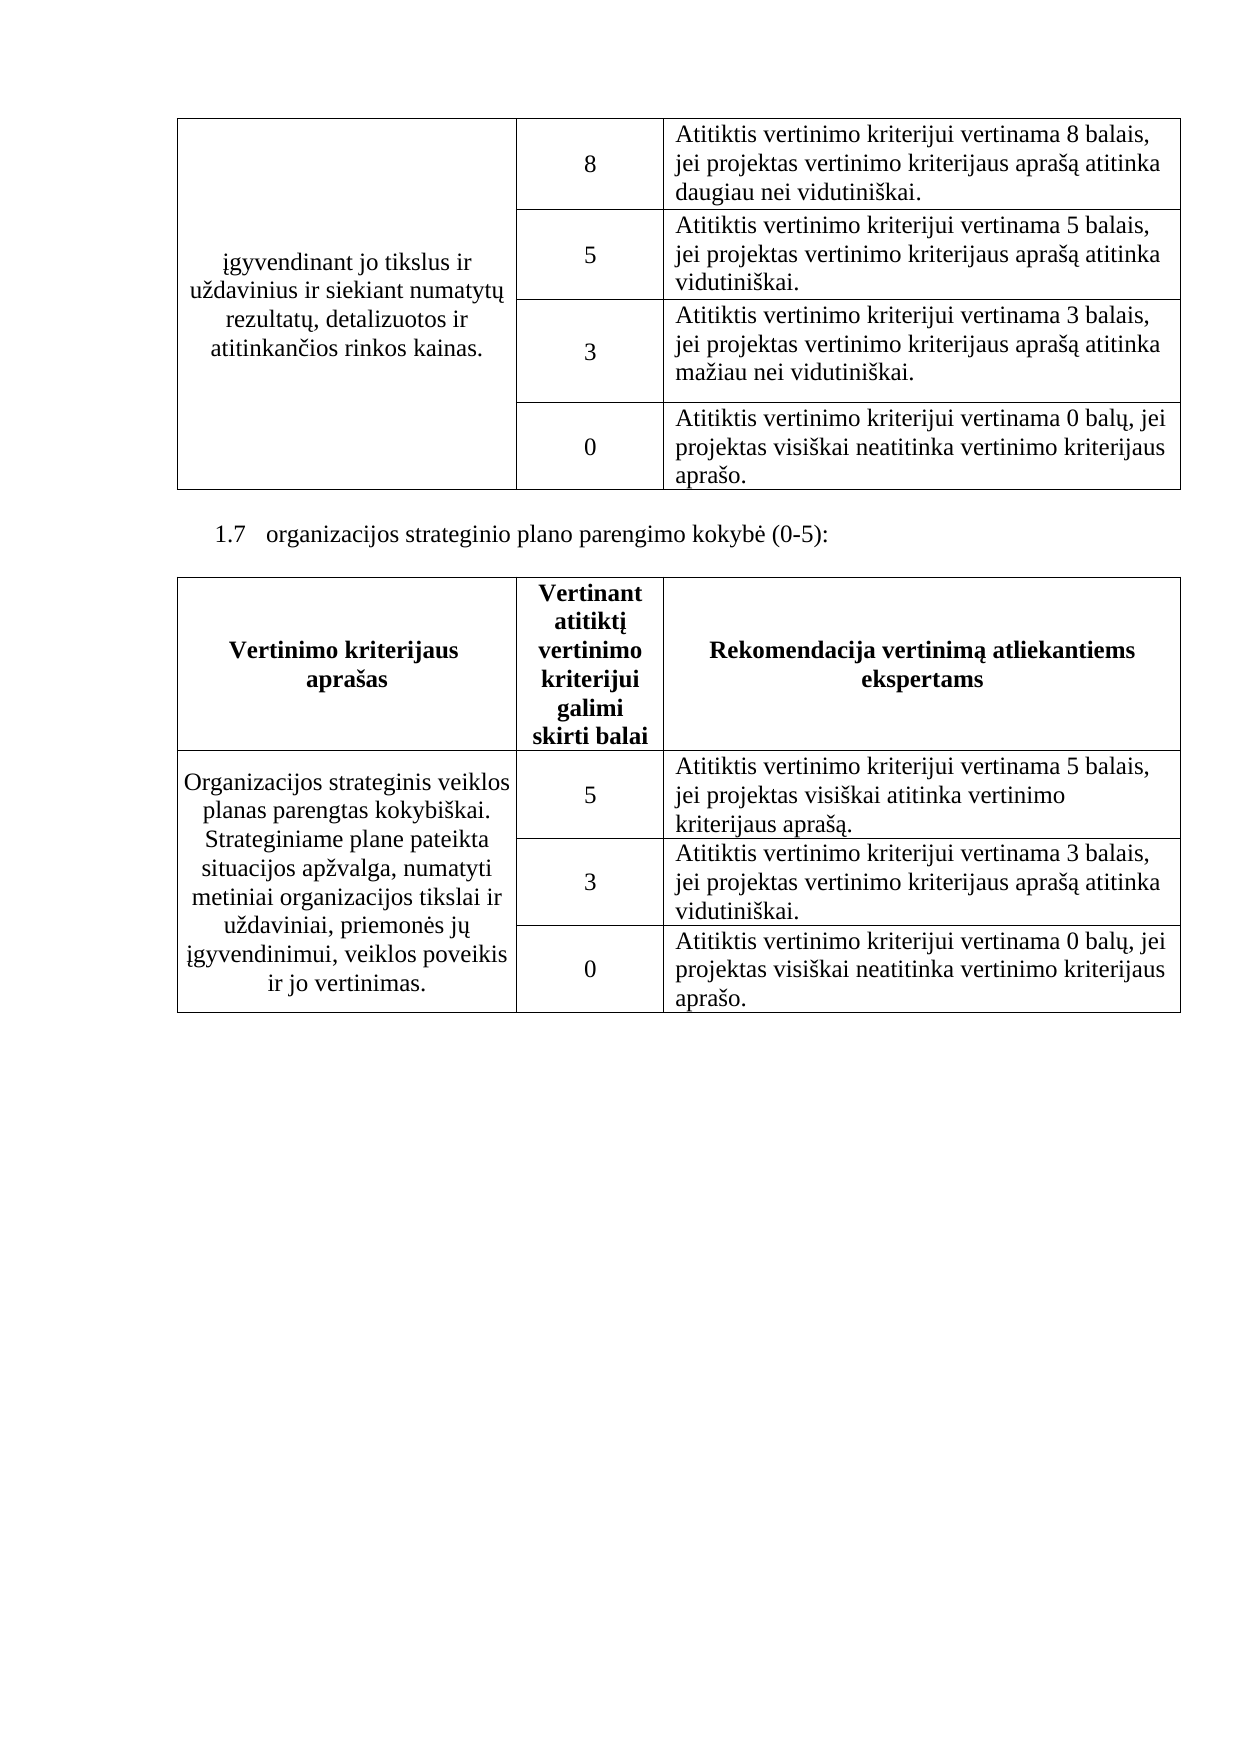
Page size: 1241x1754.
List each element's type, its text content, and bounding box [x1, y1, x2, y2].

table_cell 3 [517, 839, 663, 925]
table_header Vertinant atitiktį vertinimo kriterijui galimi skirti balai [517, 578, 663, 750]
table_cell 3 [517, 300, 663, 402]
table_cell Atitiktis vertinimo kriterijui vertinama 5 balais, jei projektas vertinimo kriterijaus aprašą atitinka vidutiniškai. [664, 210, 1180, 299]
table_cell įgyvendinant jo tikslus ir uždavinius ir siekiant numatytų rezultatų, detalizuotos ir atitinkančios rinkos kainas. [178, 119, 516, 489]
table_cell Atitiktis vertinimo kriterijui vertinama 3 balais, jei projektas vertinimo kriterijaus aprašą atitinka mažiau nei vidutiniškai. [664, 300, 1180, 402]
table_header Rekomendacija vertinimą atliekantiems ekspertams [664, 578, 1180, 750]
table_cell Atitiktis vertinimo kriterijui vertinama 0 balų, jei projektas visiškai neatitinka vertinimo kriterijaus aprašo. [664, 926, 1180, 1012]
text 1.7 organizacijos strateginio plano parengimo kokybė (0-5): [177, 519, 1181, 548]
table_cell 5 [517, 751, 663, 837]
table_cell Organizacijos strateginis veiklos planas parengtas kokybiškai. Strateginiame plane pateikta situacijos apžvalga, numatyti metiniai organizacijos tikslai ir uždaviniai, priemonės jų įgyvendinimui, veiklos poveikis ir jo vertinimas. [178, 751, 516, 1012]
table_cell 5 [517, 210, 663, 299]
table_cell Atitiktis vertinimo kriterijui vertinama 3 balais, jei projektas vertinimo kriterijaus aprašą atitinka vidutiniškai. [664, 839, 1180, 925]
table_cell 0 [517, 926, 663, 1012]
table_header Vertinimo kriterijaus aprašas [178, 578, 516, 750]
table_cell Atitiktis vertinimo kriterijui vertinama 5 balais, jei projektas visiškai atitinka vertinimo kriterijaus aprašą. [664, 751, 1180, 837]
table_cell 0 [517, 403, 663, 489]
table_cell Atitiktis vertinimo kriterijui vertinama 8 balais, jei projektas vertinimo kriterijaus aprašą atitinka daugiau nei vidutiniškai. [664, 119, 1180, 209]
table_cell 8 [517, 119, 663, 209]
table_cell Atitiktis vertinimo kriterijui vertinama 0 balų, jei projektas visiškai neatitinka vertinimo kriterijaus aprašo. [664, 403, 1180, 489]
